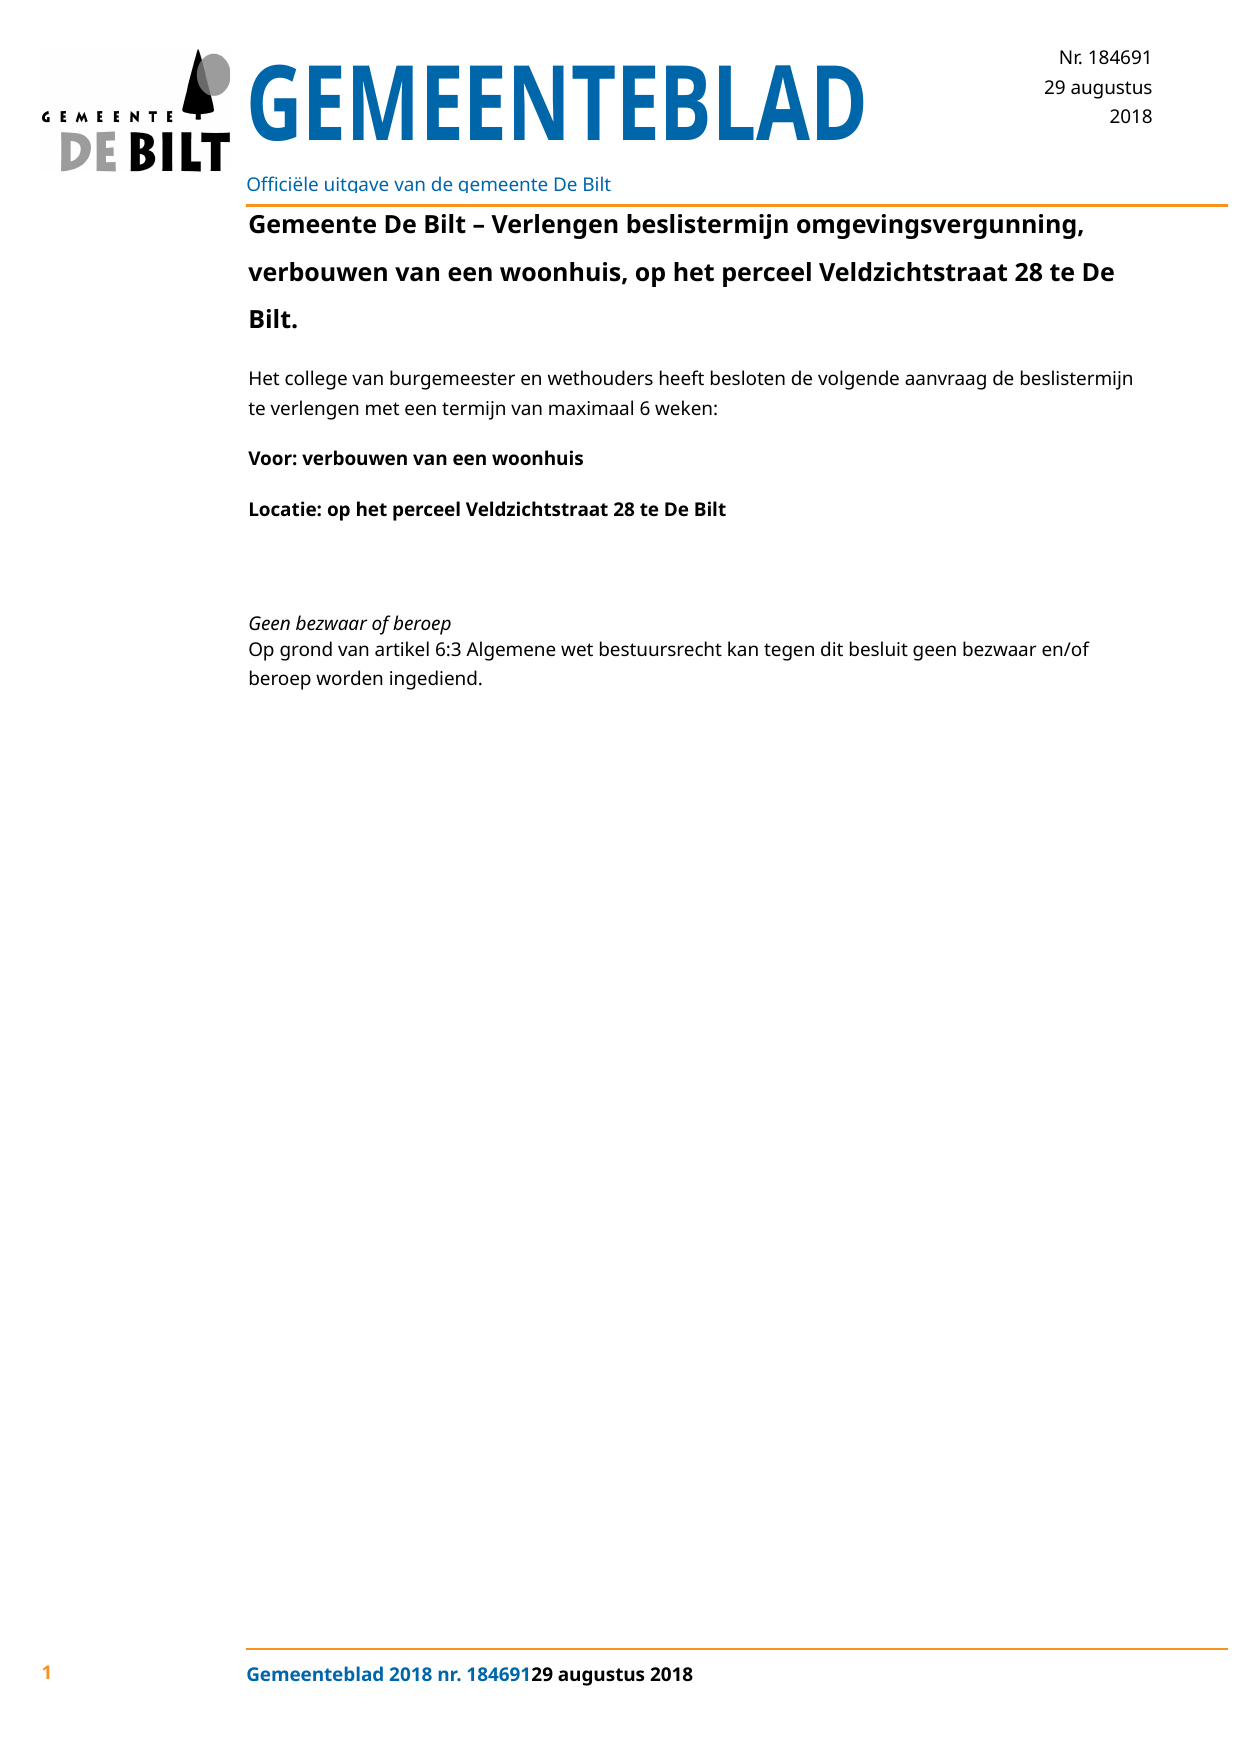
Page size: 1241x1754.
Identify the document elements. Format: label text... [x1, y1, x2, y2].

text Geen bezwaar of beroep [248, 610, 1152, 636]
text Locatie: op het perceel Veldzichtstraat 28 te De Bilt [248, 496, 1152, 522]
text Gemeente De Bilt – Verlengen beslistermijn omgevingsvergunning, verbouwen van een woonhuis, op het perceel Veldzichtstraat 28 te De Bilt. [248, 207, 1152, 336]
picture [41, 47, 231, 172]
text Het college van burgemeester en wethouders heeft besloten de volgende aanvraag de beslistermijn te verlengen met een termijn van maximaal 6 weken: [248, 366, 1152, 421]
text Voor: verbouwen van een woonhuis [248, 446, 1152, 471]
text Op grond van artikel 6:3 Algemene wet bestuursrecht kan tegen dit besluit geen bezwaar en/of beroep worden ingediend. [248, 636, 1152, 691]
